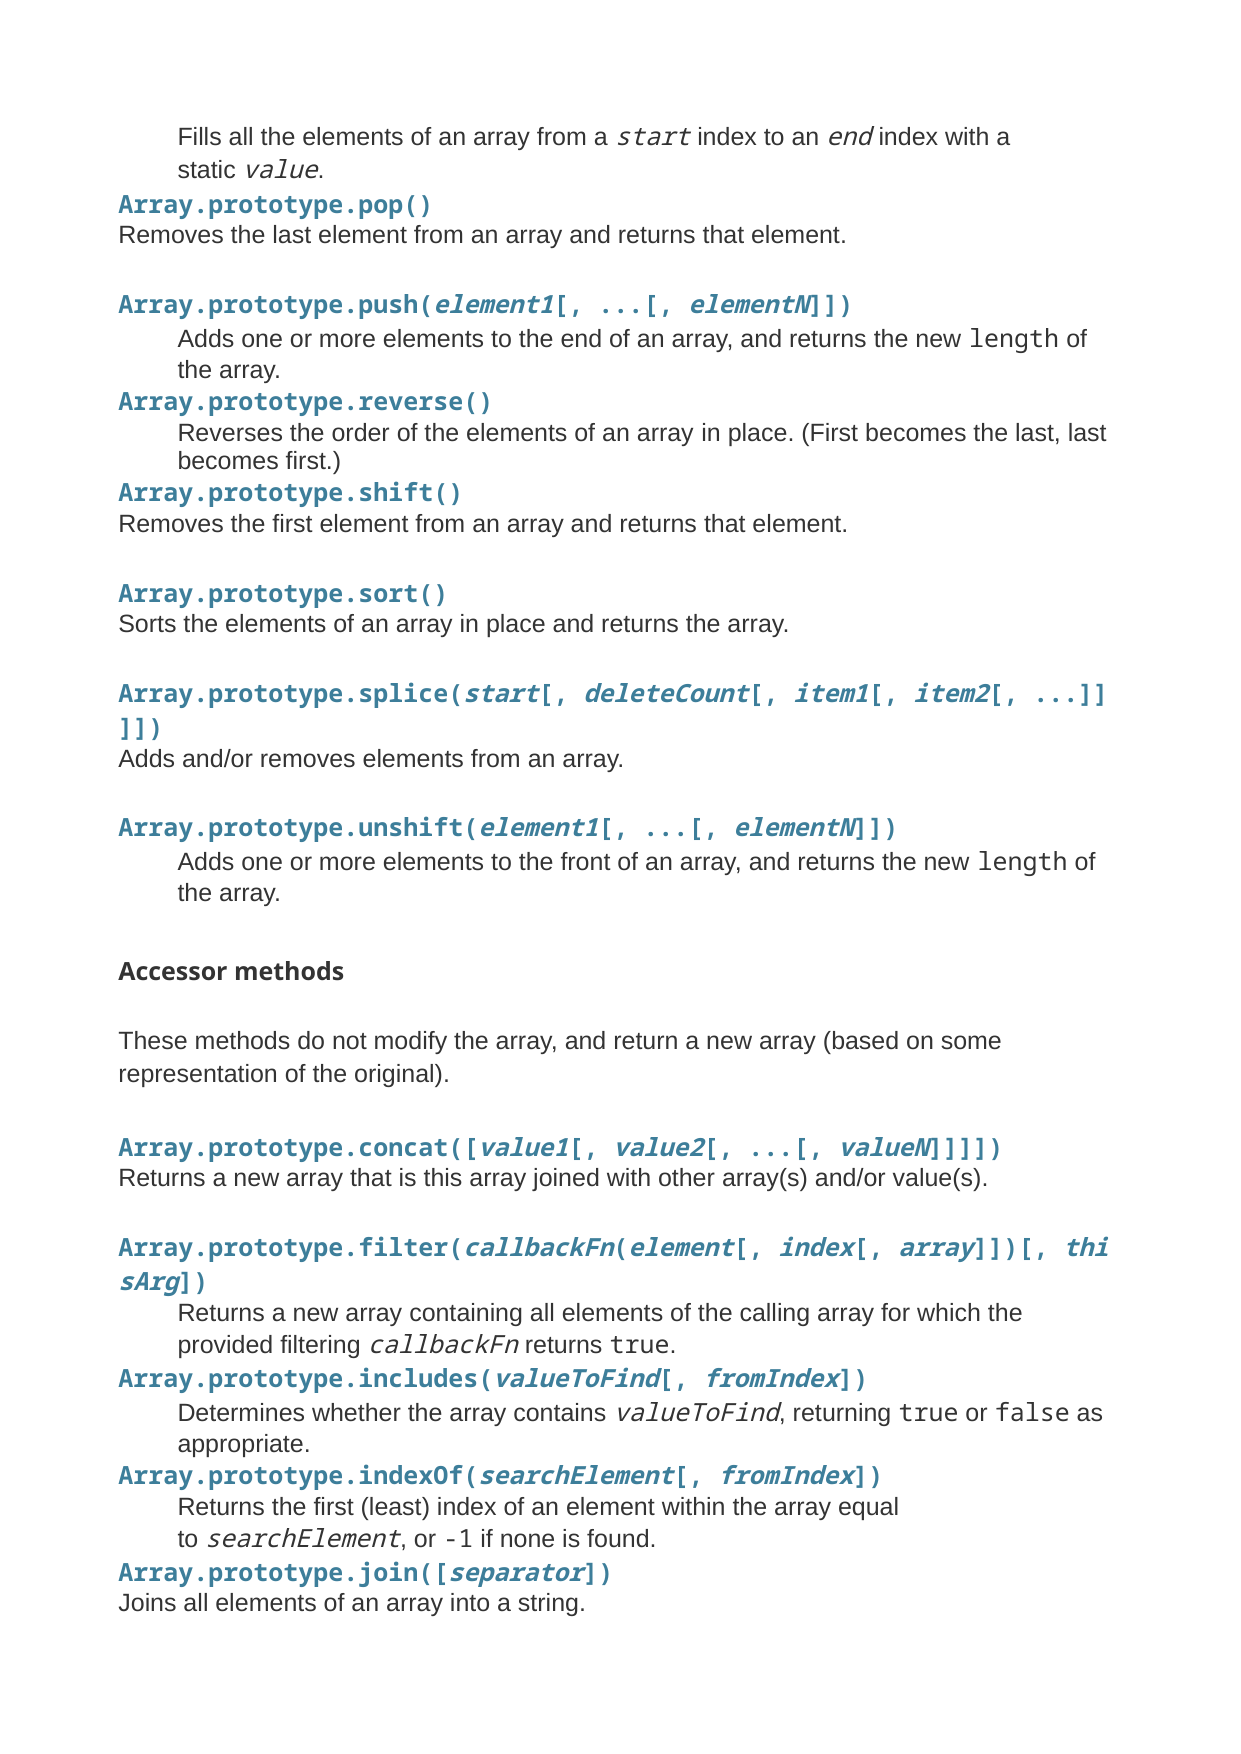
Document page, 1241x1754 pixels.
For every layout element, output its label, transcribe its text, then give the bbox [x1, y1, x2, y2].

list Adds one or more elements to the end of an array, and returns the new length of the array. [177, 321, 1122, 383]
list Returns a new array containing all elements of the calling array for which the provided filtering callbackFn returns true. [177, 1298, 1122, 1361]
list Sorts the elements of an array in place and returns the array. [118, 609, 1122, 638]
list Returns the first (least) index of an element within the array equal to searchElement, or -1 if none is found. [177, 1492, 1122, 1554]
text These methods do not modify the array, and return a new array (based on some representation of the original). [118, 1026, 1122, 1088]
subtitle Array.prototype.sort() [118, 575, 1122, 609]
subtitle Array.prototype.push(element1[, ...[, elementN]]) [118, 287, 1122, 321]
subtitle Array.prototype.pop() [118, 186, 1122, 220]
subtitle Array.prototype.includes(valueToFind[, fromIndex]) [118, 1361, 1122, 1395]
list Determines whether the array contains valueToFind, returning true or false as appropriate. [177, 1395, 1122, 1457]
subtitle Array.prototype.shift() [118, 475, 1122, 509]
list Adds one or more elements to the front of an array, and returns the new length of the array. [177, 844, 1122, 907]
subtitle Accessor methods [118, 954, 1122, 988]
subtitle Array.prototype.concat([value1[, value2[, ...[, valueN]]]]) [118, 1129, 1122, 1163]
list Fills all the elements of an array from a start index to an end index with a static value. [177, 118, 1122, 186]
list Returns a new array that is this array joined with other array(s) and/or value(s). [118, 1163, 1122, 1192]
subtitle Array.prototype.splice(start[, deleteCount[, item1[, item2[, ...]]]]) [118, 676, 1122, 744]
list Removes the last element from an array and returns that element. [118, 220, 1122, 249]
subtitle Array.prototype.join([separator]) [118, 1554, 1122, 1588]
list Adds and/or removes elements from an array. [118, 744, 1122, 772]
list Removes the first element from an array and returns that element. [118, 509, 1122, 538]
subtitle Array.prototype.reverse() [118, 383, 1122, 417]
subtitle Array.prototype.indexOf(searchElement[, fromIndex]) [118, 1457, 1122, 1492]
subtitle Array.prototype.unshift(element1[, ...[, elementN]]) [118, 810, 1122, 844]
list Joins all elements of an array into a string. [118, 1588, 1122, 1617]
list Reverses the order of the elements of an array in place. (First becomes the last, last becomes first.) [177, 417, 1122, 475]
subtitle Array.prototype.filter(callbackFn(element[, index[, array]])[, thisArg]) [118, 1230, 1122, 1298]
